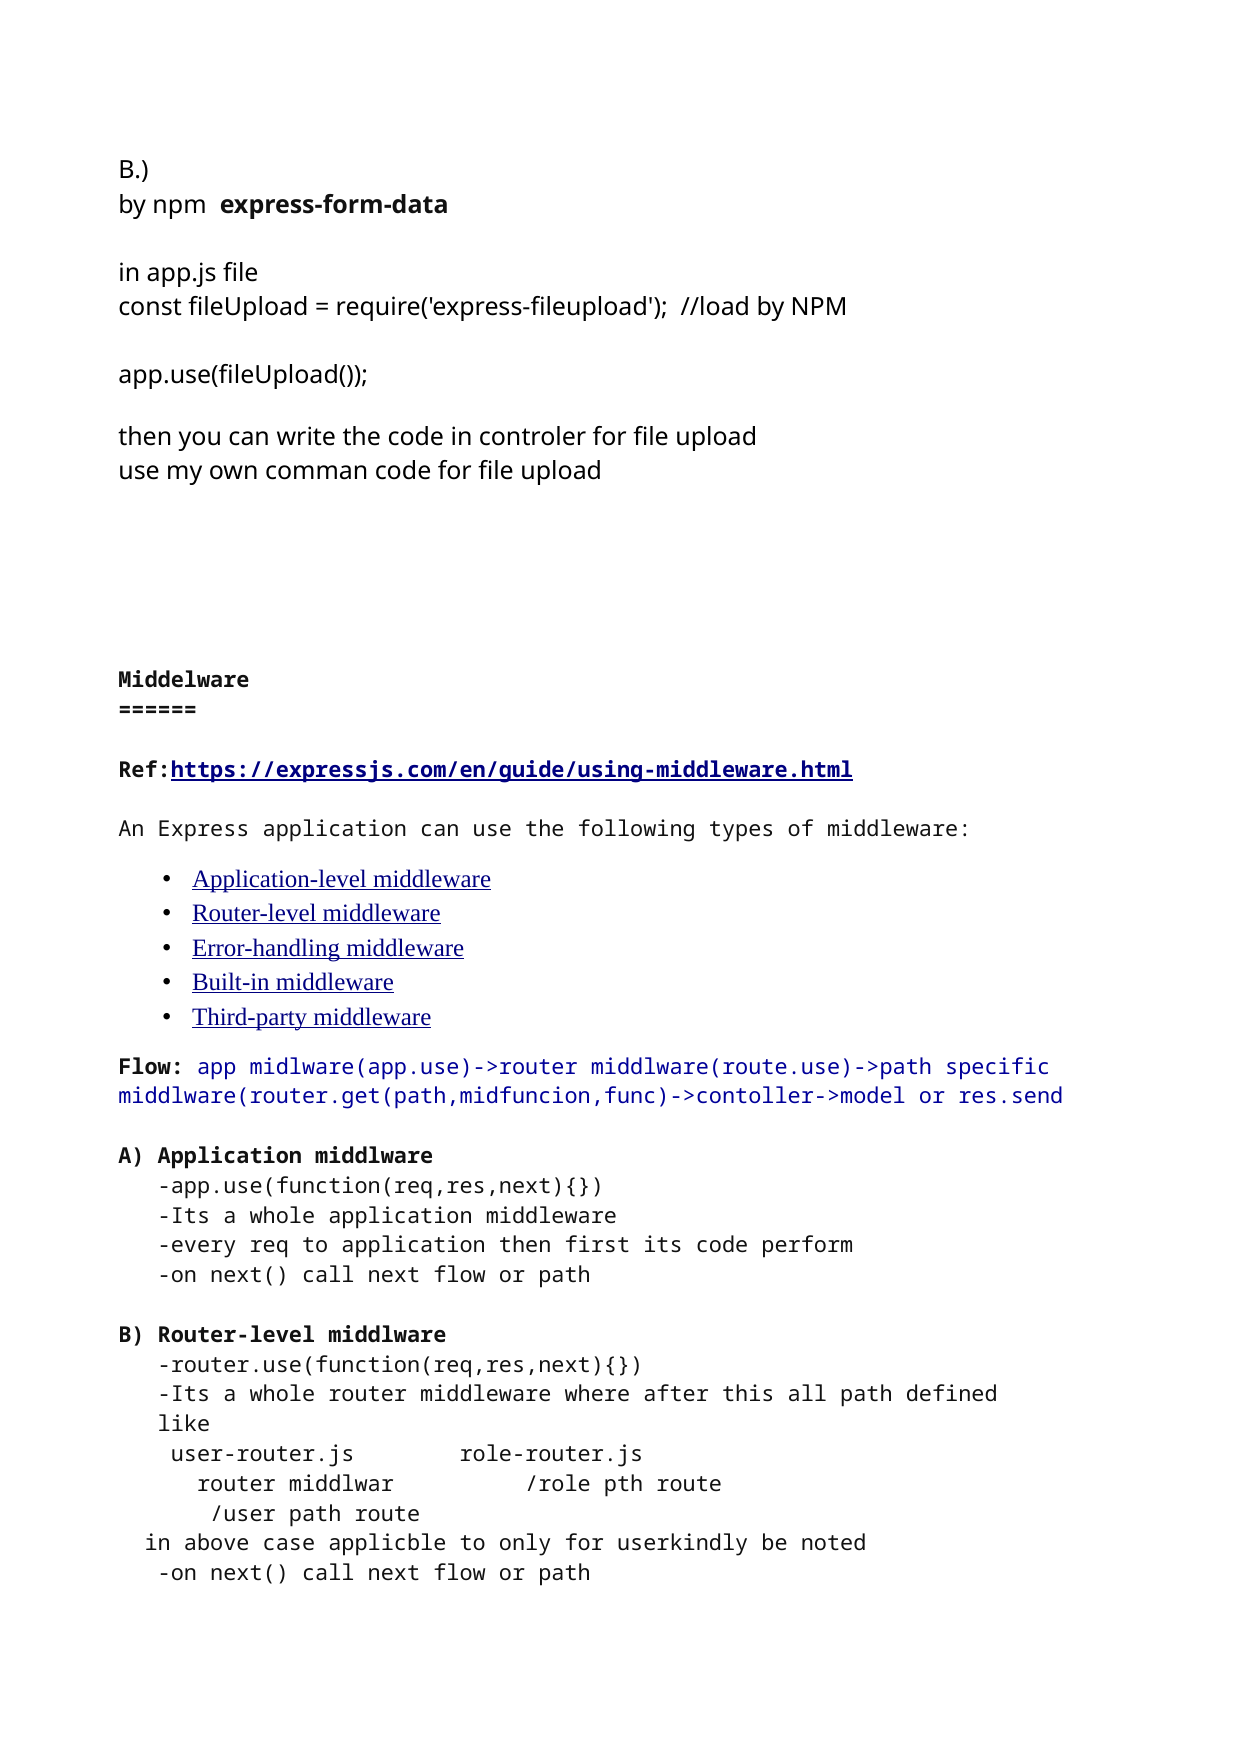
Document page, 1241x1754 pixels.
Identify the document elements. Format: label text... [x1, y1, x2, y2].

text -on next() call next flow or path [118, 1557, 1122, 1587]
text app.use(fileUpload()); [118, 357, 1122, 391]
text An Express application can use the following types of middleware: [118, 813, 1122, 843]
text like [118, 1408, 1122, 1438]
text Flow: app midlware(app.use)->router middlware(route.use)->path specific middlware(router.get(path,midfuncion,func)->contoller->model or res.send [118, 1051, 1122, 1110]
text Middelware [118, 664, 1122, 694]
text -every req to application then first its code perform [118, 1229, 1122, 1259]
list Third-party middleware [162, 1002, 1122, 1030]
text -on next() call next flow or path [118, 1259, 1122, 1289]
text -Its a whole application middleware [118, 1199, 1122, 1229]
text B.) [118, 152, 1122, 186]
text -Its a whole router middleware where after this all path defined [118, 1378, 1122, 1408]
text -router.use(function(req,res,next){}) [118, 1348, 1122, 1378]
list Built-in middleware [162, 967, 1122, 996]
list Application-level middleware [162, 864, 1122, 892]
list Router-level middleware [162, 898, 1122, 927]
text B) Router-level middlware [118, 1319, 1122, 1348]
text in above case applicble to only for userkindly be noted [118, 1527, 1122, 1557]
text Ref:https://expressjs.com/en/guide/using-middleware.html [118, 754, 1122, 783]
text A) Application middlware [118, 1140, 1122, 1170]
list Error-handling middleware [162, 933, 1122, 961]
text ====== [118, 694, 1122, 724]
text then you can write the code in controler for file upload [118, 419, 1122, 453]
text by npm express-form-data [118, 186, 1122, 220]
text in app.js file [118, 254, 1122, 288]
text const fileUpload = require('express-fileupload'); //load by NPM [118, 288, 1122, 322]
text user-router.js role-router.js [118, 1438, 1122, 1468]
text /user path route [118, 1497, 1122, 1527]
text router middlwar /role pth route [118, 1468, 1122, 1497]
text -app.use(function(req,res,next){}) [118, 1170, 1122, 1199]
text use my own comman code for file upload [118, 453, 1122, 487]
